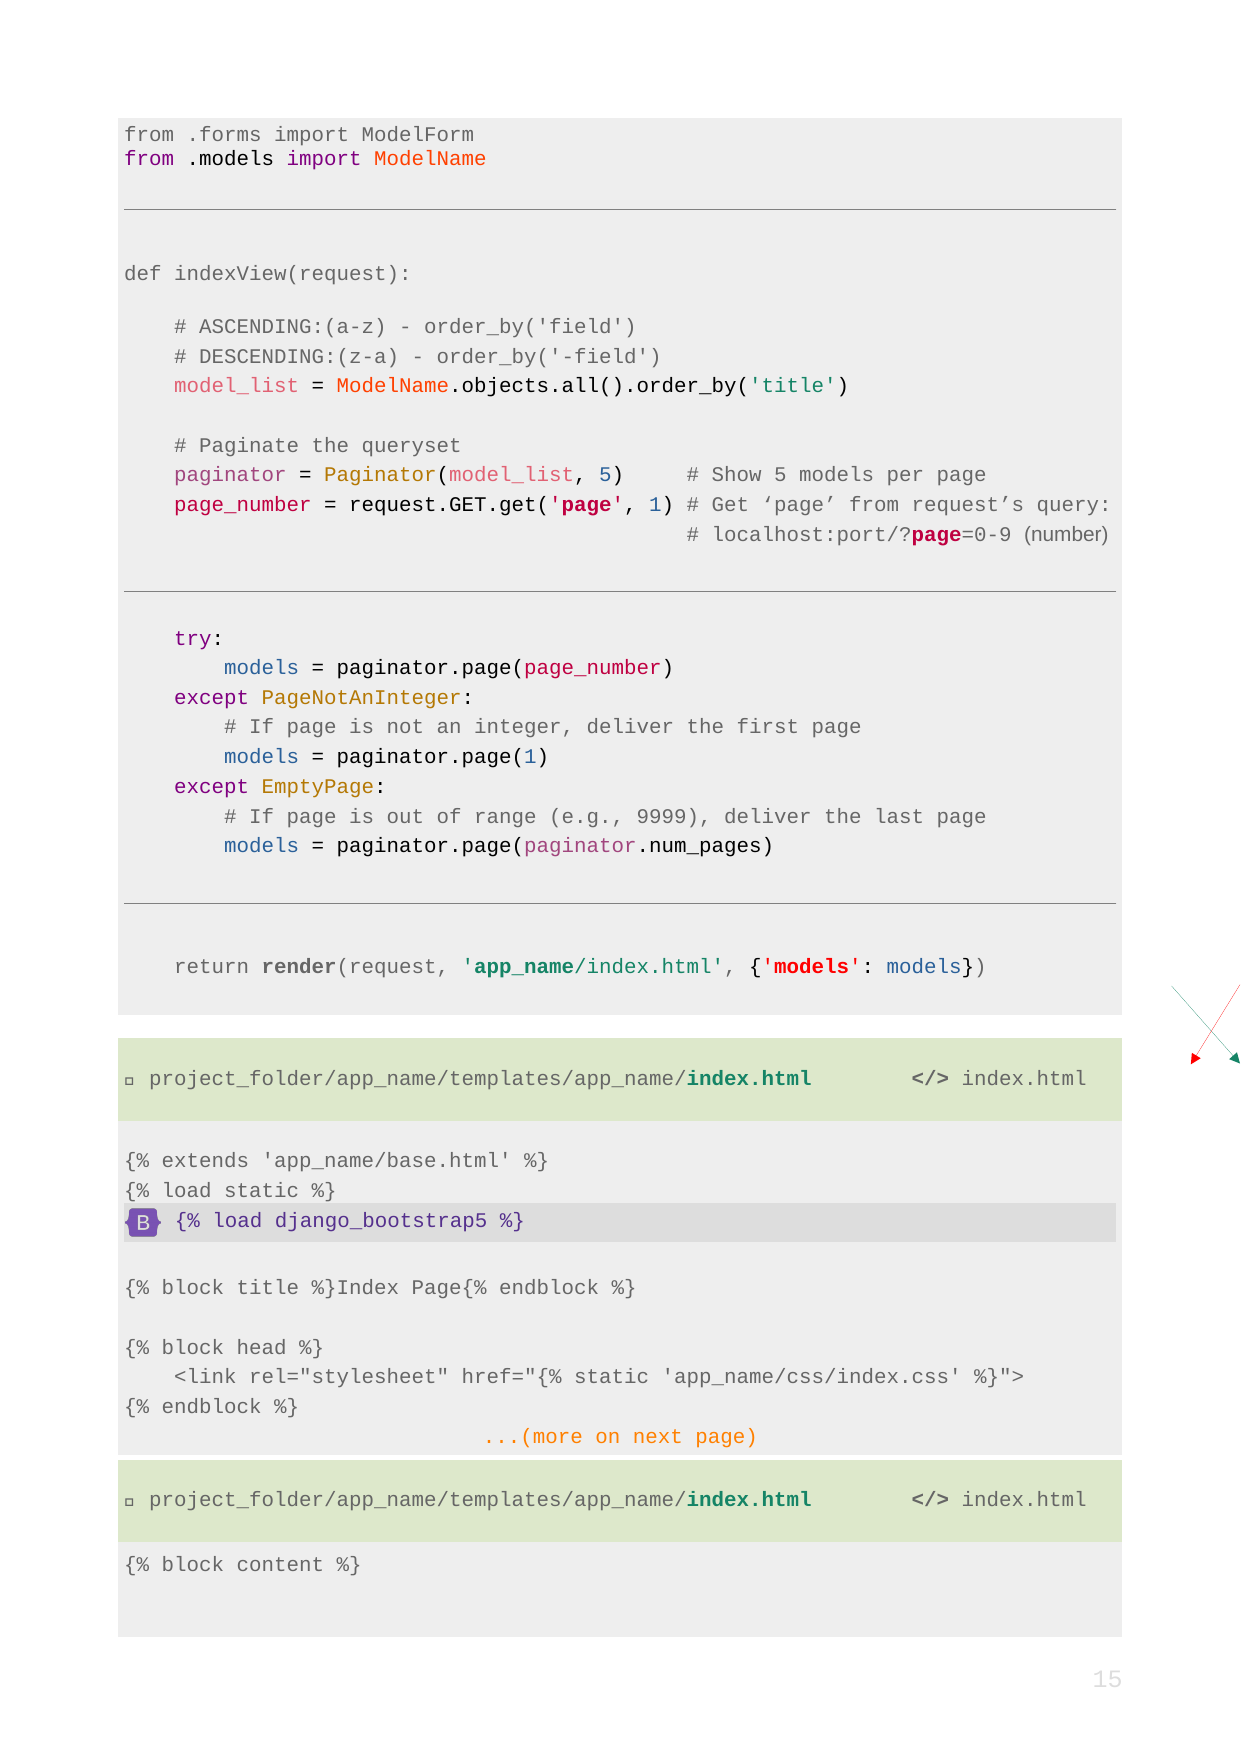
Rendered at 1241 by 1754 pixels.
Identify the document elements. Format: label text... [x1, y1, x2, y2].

picture [123, 1203, 163, 1242]
table_cell from .forms import ModelForm from .models import ModelName def indexView(request): # ASCENDING:(a-z) - order_by('field') # DESCENDING:(z-a) - order_by('-field') model_list = ModelName.objects.all().order_by('title') # Paginate the queryset paginator = Paginator(model_list, 5) # Show 5 models per page page_number = request.GET.get('page', 1) # Get ‘page’ from request’s query: # localhost:port/?page=0-9 (number) try: models = paginator.page(page_number) except PageNotAnInteger: # If page is not an integer, deliver the first page models = paginator.page(1) except EmptyPage: # If page is out of range (e.g., 9999), deliver the last page models = paginator.page(paginator.num_pages) return render(request, 'app_name/index.html', {'models': models}) [118, 118, 1122, 1015]
table_header 📝 project_folder/app_name/templates/app_name/index.html </> index.html [118, 1038, 1122, 1121]
table_cell {% block content %} [118, 1542, 1122, 1637]
table_cell {% extends 'app_name/base.html' %} {% load static %} {% load django_bootstrap5 %} {% block title %}Index Page{% endblock %} {% block head %} <link rel="stylesheet" href="{% static 'app_name/css/index.css' %}"> {% endblock %} ...(more on next page) [118, 1121, 1122, 1455]
table_header 📝 project_folder/app_name/templates/app_name/index.html </> index.html [118, 1460, 1122, 1542]
